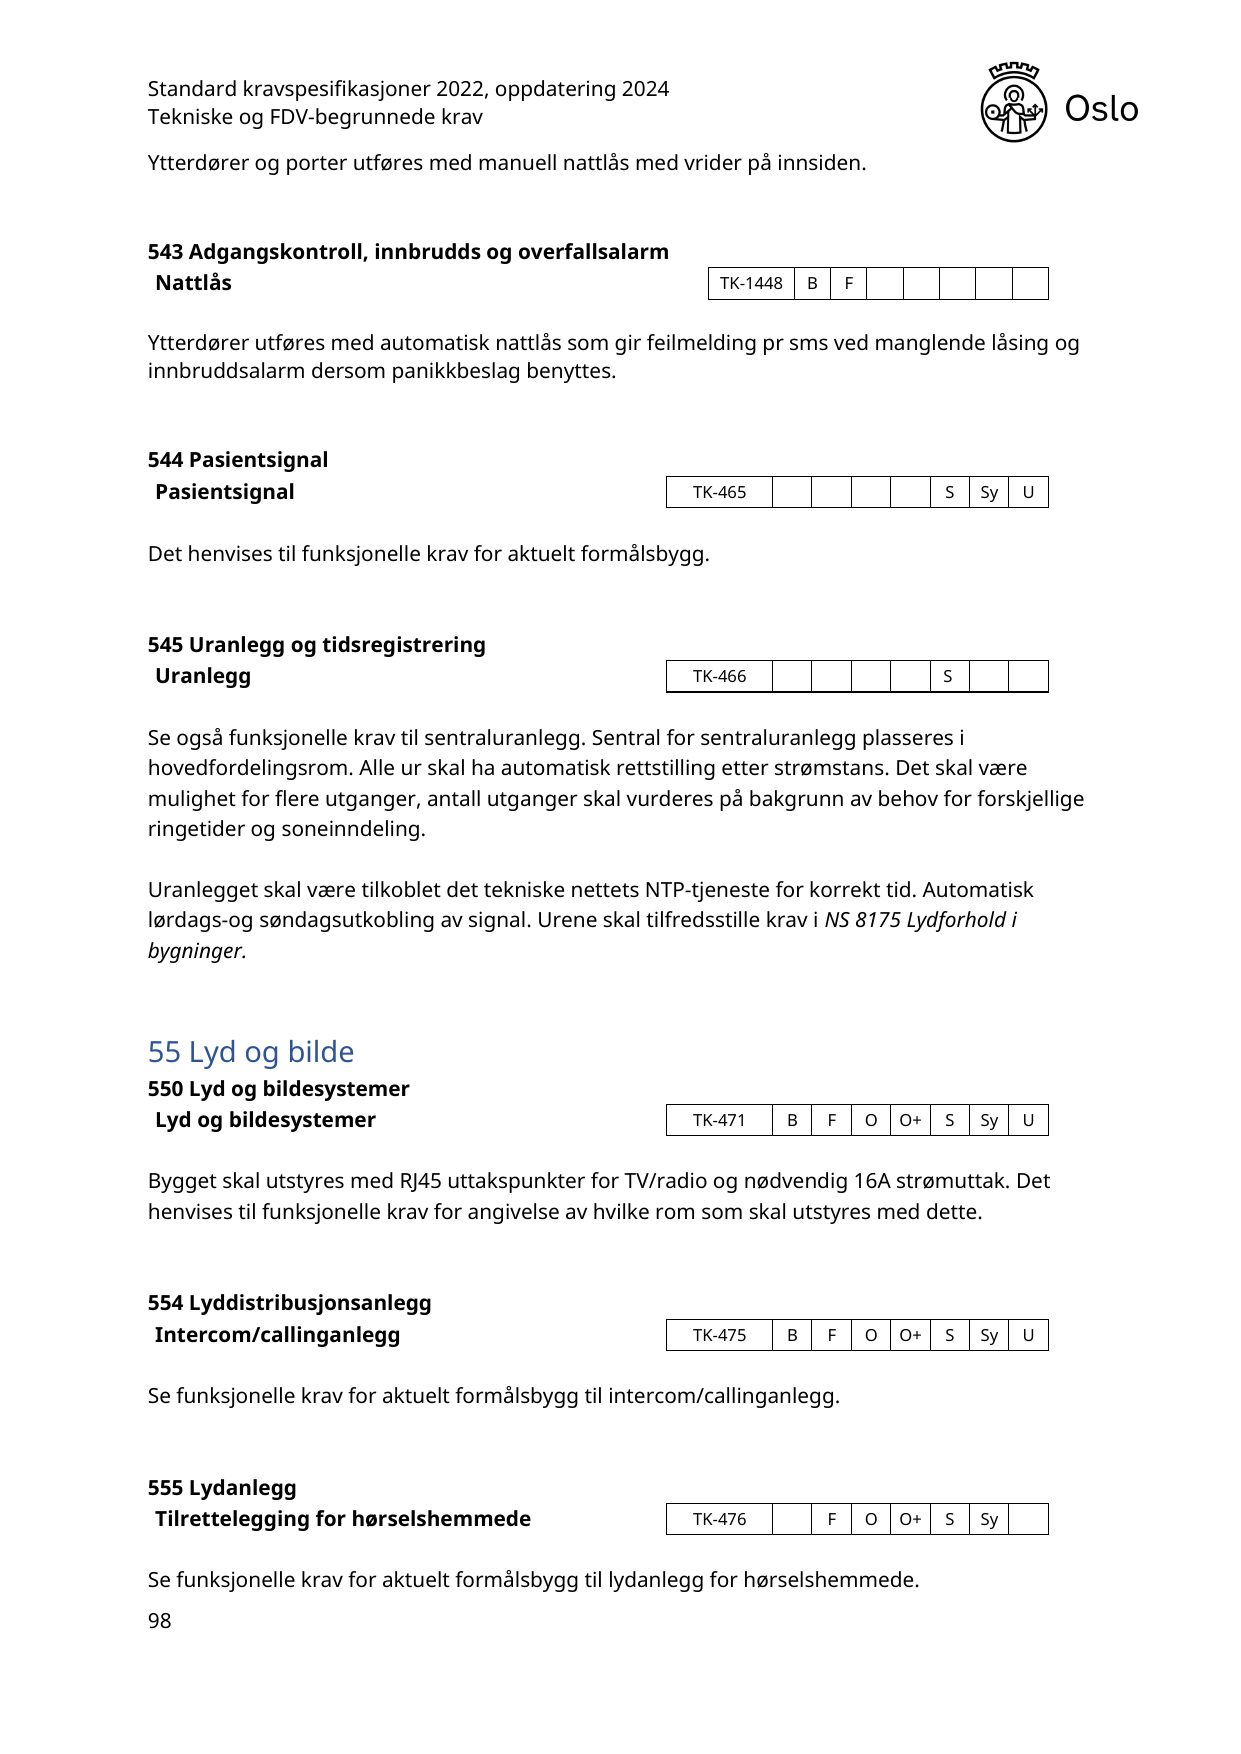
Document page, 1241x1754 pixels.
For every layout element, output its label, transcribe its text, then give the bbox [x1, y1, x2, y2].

table_header F [831, 268, 866, 298]
table_header O [852, 1105, 890, 1135]
table_header B [773, 1320, 811, 1350]
text 544 Pasientsignal [148, 446, 1093, 474]
table_header Sy [970, 1320, 1008, 1350]
table_header U [1009, 477, 1048, 507]
text Ytterdører utføres med automatisk nattlås som gir feilmelding pr sms ved manglende låsing og innbruddsalarm dersom panikkbeslag benyttes. [148, 328, 1093, 385]
table_header B [795, 268, 830, 298]
table_header [812, 477, 851, 507]
table_header O+ [891, 1504, 930, 1534]
table_header F [812, 1320, 851, 1350]
table_header [773, 661, 811, 691]
table_header S [931, 1504, 969, 1534]
table_header [852, 477, 890, 507]
table_header [1009, 661, 1048, 691]
table_header Sy [970, 1105, 1008, 1135]
table_header TK-475 [667, 1320, 772, 1350]
table_header Uranlegg [148, 660, 666, 691]
table_header [812, 661, 851, 691]
text 545 Uranlegg og tidsregistrering [148, 630, 1093, 658]
table_header F [812, 1105, 851, 1135]
table_header TK-465 [667, 477, 772, 507]
table_header S [931, 1105, 969, 1135]
table_header S [931, 477, 969, 507]
table_header Nattlås [148, 267, 708, 298]
text Se også funksjonelle krav til sentraluranlegg. Sentral for sentraluranlegg plasseres i hovedfordelingsrom. Alle ur skal ha automatisk rettstilling etter strømstans. Det skal være mulighet for flere utganger, antall utganger skal vurderes på bakgrunn av behov for forskjellige ringetider og soneinndeling. [148, 723, 1093, 843]
text Ytterdører og porter utføres med manuell nattlås med vrider på innsiden. [148, 148, 1093, 176]
table_header B [773, 1105, 811, 1135]
text Uranlegget skal være tilkoblet det tekniske nettets NTP-tjeneste for korrekt tid. Automatisk lørdags-og søndagsutkobling av signal. Urene skal tilfredsstille krav i NS 8175 Lydforhold i bygninger. [148, 875, 1093, 964]
table_header [904, 268, 939, 298]
table_header U [1009, 1105, 1048, 1135]
table_header Tilrettelegging for hørselshemmede [148, 1503, 666, 1534]
table_header Sy [970, 477, 1008, 507]
table_header U [1009, 1320, 1048, 1350]
table_header [940, 268, 975, 298]
subtitle 55 Lyd og bilde [148, 1031, 1093, 1071]
table_header [1009, 1504, 1048, 1534]
table_header Lyd og bildesystemer [148, 1104, 666, 1135]
table_header [852, 661, 890, 691]
table_header [970, 661, 1008, 691]
table_header Sy [970, 1504, 1008, 1534]
table_header O+ [891, 1105, 930, 1135]
table_header F [812, 1504, 851, 1534]
table_header S [931, 1320, 969, 1350]
table_header [773, 477, 811, 507]
table_header O+ [891, 1320, 930, 1350]
text 554 Lyddistribusjonsanlegg [148, 1288, 1093, 1317]
text 543 Adgangskontroll, innbrudds og overfallsalarm [148, 237, 1093, 265]
table_header [976, 268, 1012, 298]
table_header [773, 1504, 811, 1534]
table_header Pasientsignal [148, 476, 666, 507]
table_header [891, 661, 930, 691]
text 550 Lyd og bildesystemer [148, 1074, 1093, 1102]
table_header TK-1448 [709, 268, 794, 298]
table_header [1013, 268, 1048, 298]
table_header Intercom/callinganlegg [148, 1319, 666, 1350]
table_header S [931, 661, 969, 691]
text Se funksjonelle krav for aktuelt formålsbygg til intercom/callinganlegg. [148, 1381, 1093, 1410]
table_header TK-476 [667, 1504, 772, 1534]
text 555 Lydanlegg [148, 1473, 1093, 1501]
table_header O [852, 1504, 890, 1534]
table_header O [852, 1320, 890, 1350]
table_header TK-466 [667, 661, 772, 691]
table_header [867, 268, 903, 298]
text Det henvises til funksjonelle krav for aktuelt formålsbygg. [148, 539, 1093, 567]
text Bygget skal utstyres med RJ45 uttakspunkter for TV/radio og nødvendig 16A strømuttak. Det henvises til funksjonelle krav for angivelse av hvilke rom som skal utstyres med dette. [148, 1167, 1093, 1226]
text Se funksjonelle krav for aktuelt formålsbygg til lydanlegg for hørselshemmede. [148, 1566, 1093, 1594]
table_header [891, 477, 930, 507]
table_header TK-471 [667, 1105, 772, 1135]
